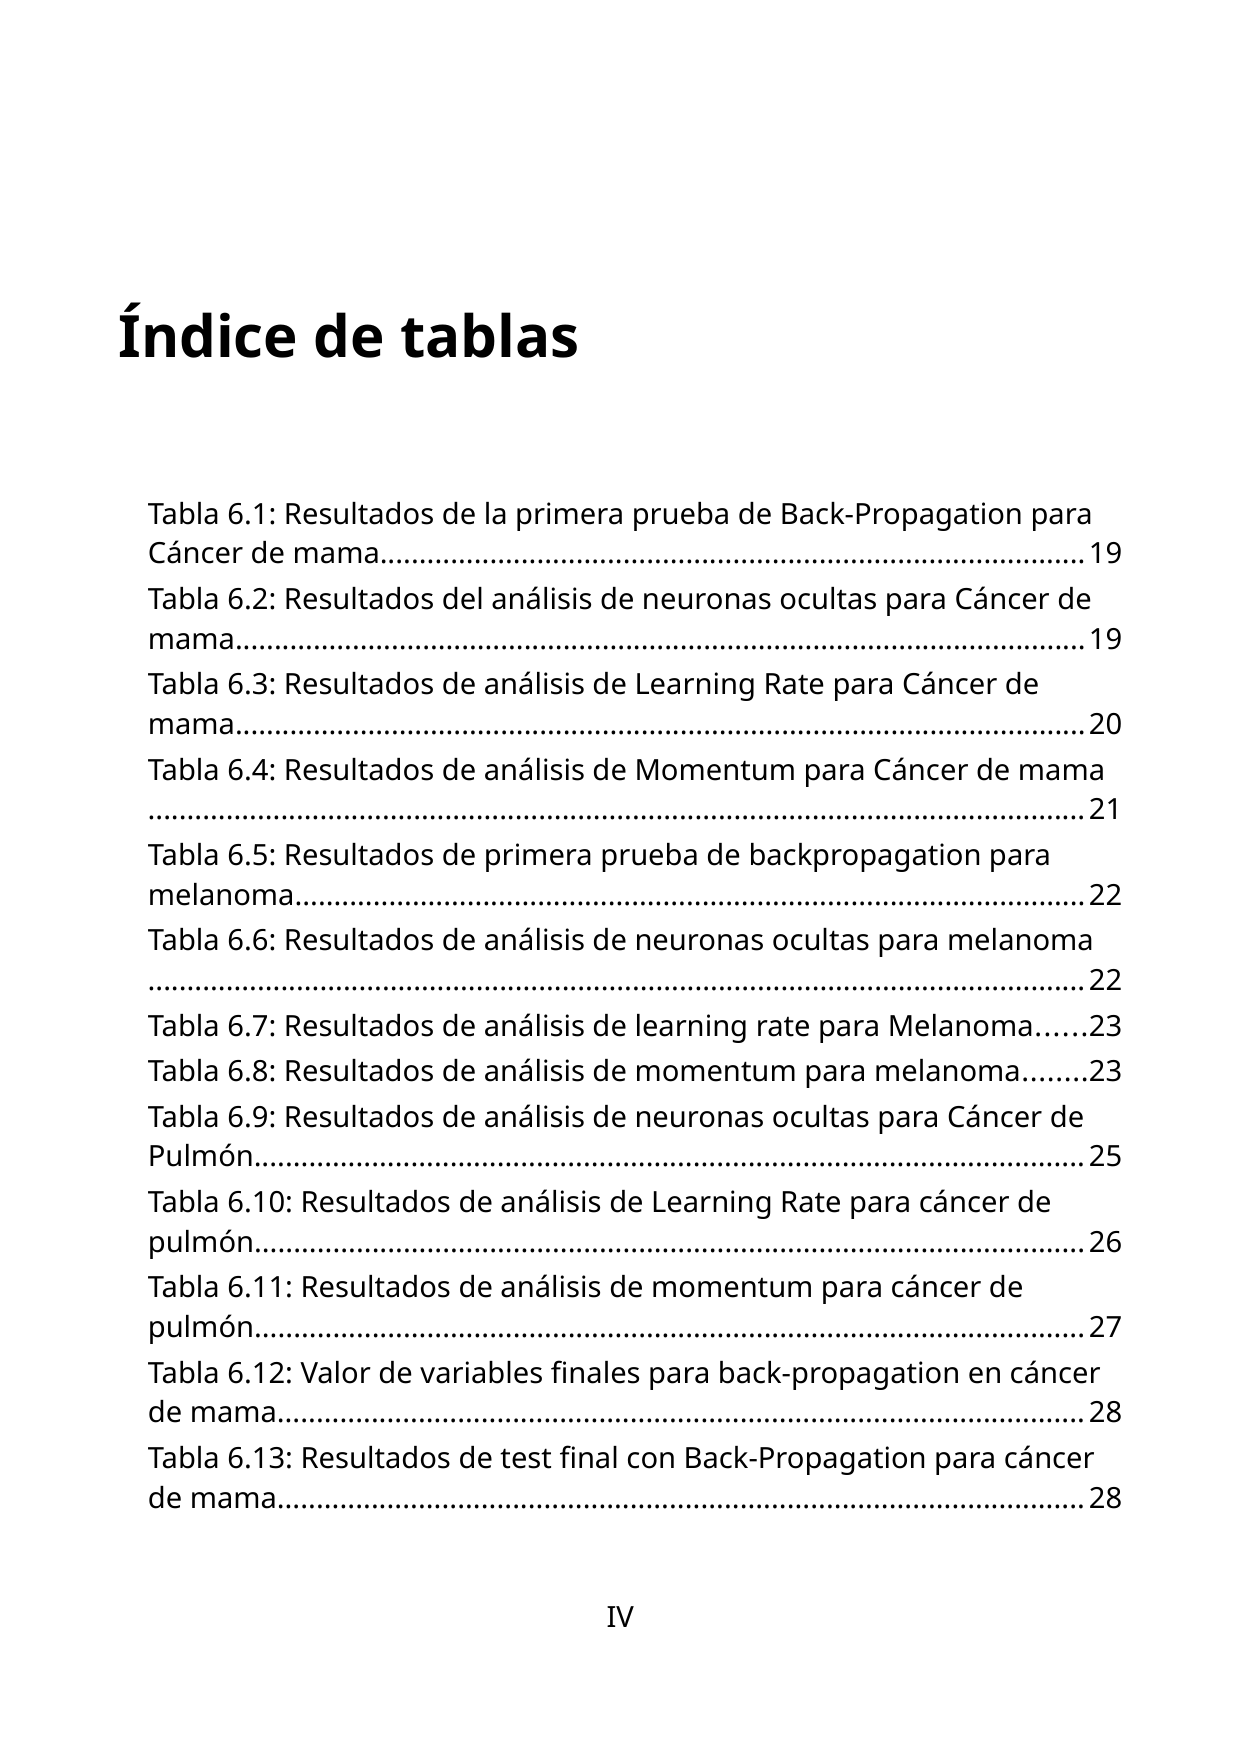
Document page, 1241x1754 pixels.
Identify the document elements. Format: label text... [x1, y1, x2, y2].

text Tabla 6.8: Resultados de análisis de momentum para melanoma 23 [148, 1050, 1122, 1090]
text Tabla 6.9: Resultados de análisis de neuronas ocultas para Cáncer de Pulmón 25 [148, 1096, 1122, 1175]
text Tabla 6.7: Resultados de análisis de learning rate para Melanoma 23 [148, 1005, 1122, 1044]
text Tabla 6.1: Resultados de la primera prueba de Back-Propagation para Cáncer de mama 19 [148, 493, 1122, 572]
text Tabla 6.13: Resultados de test final con Back-Propagation para cáncer de mama 28 [148, 1437, 1122, 1517]
text Tabla 6.3: Resultados de análisis de Learning Rate para Cáncer de mama 20 [148, 663, 1122, 743]
text Tabla 6.6: Resultados de análisis de neuronas ocultas para melanoma 22 [148, 919, 1122, 999]
text Tabla 6.4: Resultados de análisis de Momentum para Cáncer de mama 21 [148, 749, 1122, 828]
text Tabla 6.11: Resultados de análisis de momentum para cáncer de pulmón 27 [148, 1267, 1122, 1346]
text Tabla 6.5: Resultados de primera prueba de backpropagation para melanoma 22 [148, 834, 1122, 913]
subtitle Índice de tablas [118, 295, 1122, 375]
text Tabla 6.10: Resultados de análisis de Learning Rate para cáncer de pulmón 26 [148, 1181, 1122, 1261]
text Tabla 6.12: Valor de variables finales para back-propagation en cáncer de mama 28 [148, 1352, 1122, 1431]
text Tabla 6.2: Resultados del análisis de neuronas ocultas para Cáncer de mama 19 [148, 578, 1122, 658]
